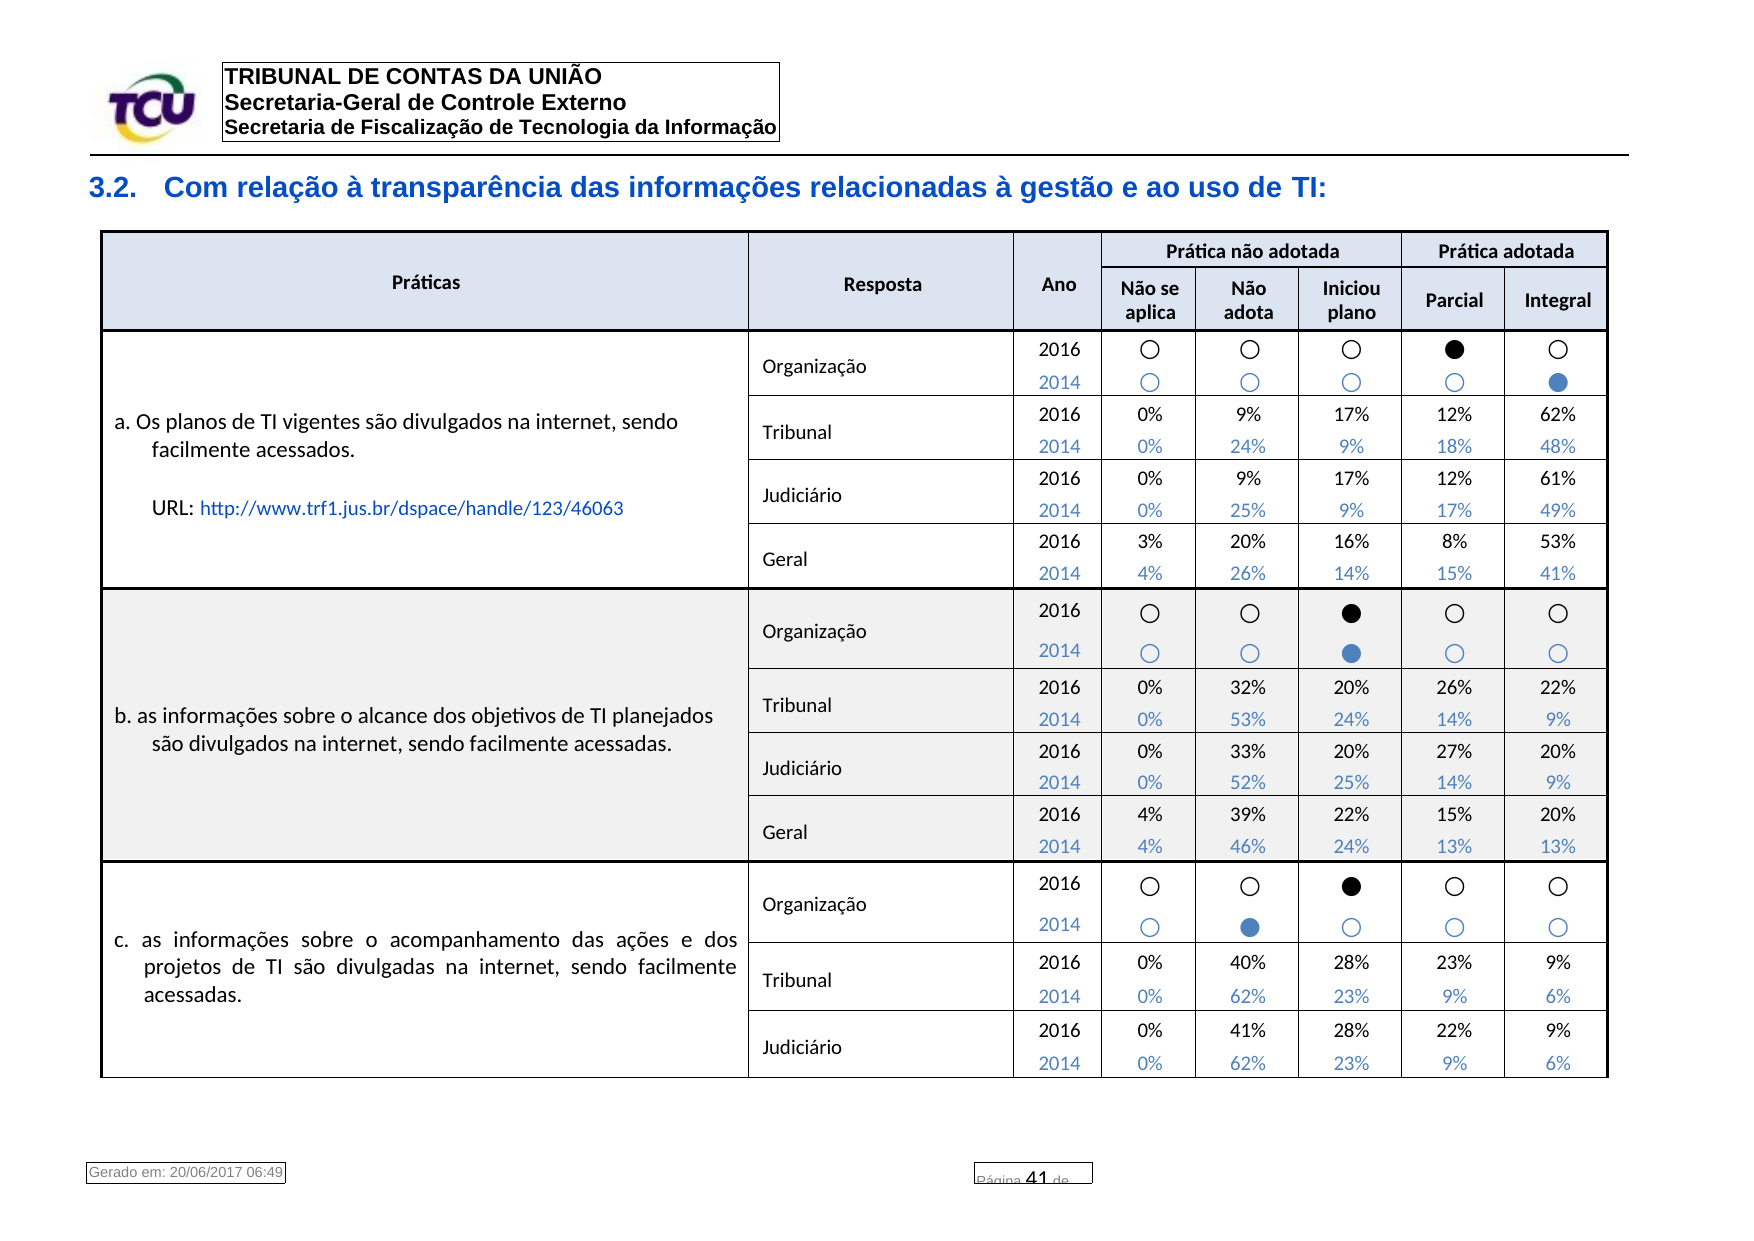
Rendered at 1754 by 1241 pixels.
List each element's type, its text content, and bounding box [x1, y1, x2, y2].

table_cell 9% [1402, 1045, 1504, 1077]
table_cell 25% [1299, 765, 1401, 795]
table_cell 2016 [1014, 524, 1101, 556]
table_cell 2016 [1014, 1011, 1101, 1045]
table_cell ○ [1402, 863, 1504, 901]
table_cell 4% [1102, 829, 1195, 859]
table_cell ○ [1505, 863, 1606, 901]
picture [91, 156, 203, 161]
table_cell Geral [749, 524, 1013, 587]
table_cell 46% [1196, 829, 1298, 859]
table_cell 0% [1102, 1045, 1195, 1077]
table_header Ano [1014, 233, 1101, 329]
table_cell ● [1299, 628, 1401, 668]
table_cell 62% [1196, 1045, 1298, 1077]
table_cell 0% [1102, 702, 1195, 732]
table_cell 62% [1196, 978, 1298, 1010]
table_cell ○ [1196, 628, 1298, 668]
table_cell 2014 [1014, 765, 1101, 795]
table_cell 22% [1299, 796, 1401, 829]
table_cell ● [1196, 901, 1298, 942]
table_cell a. Os planos de TI vigentes são divulgados na internet, sendo facilmente acessados. URL: http://www.trf1.jus.br/dspace/handle/123/46063 [103, 332, 748, 587]
table_cell 14% [1299, 556, 1401, 587]
table_cell Iniciou plano [1299, 268, 1401, 329]
table_cell 17% [1299, 396, 1401, 429]
table_cell ● [1299, 590, 1401, 628]
table_cell ○ [1505, 628, 1606, 668]
table_cell ○ [1102, 863, 1195, 901]
table_cell ○ [1402, 590, 1504, 628]
table_cell 2016 [1014, 669, 1101, 702]
table_cell 0% [1102, 733, 1195, 765]
table_cell 25% [1196, 493, 1298, 522]
table_header Resposta [749, 233, 1013, 329]
table_cell ● [1505, 362, 1606, 395]
table_cell 40% [1196, 943, 1298, 978]
table_cell 0% [1102, 460, 1195, 493]
table_cell 0% [1102, 1011, 1195, 1045]
table_cell 41% [1505, 556, 1606, 587]
table_cell Judiciário [749, 460, 1013, 522]
table_cell 2014 [1014, 362, 1101, 395]
table_cell Organização [749, 332, 1013, 395]
table_cell 2014 [1014, 628, 1101, 668]
table_cell 2014 [1014, 978, 1101, 1010]
table_cell 20% [1299, 669, 1401, 702]
table_cell Tribunal [749, 943, 1013, 1010]
table_cell 26% [1402, 669, 1504, 702]
table_cell 27% [1402, 733, 1504, 765]
table_cell 4% [1102, 796, 1195, 829]
table_cell ○ [1102, 901, 1195, 942]
table_cell ○ [1505, 590, 1606, 628]
table_cell 53% [1196, 702, 1298, 732]
table_cell 22% [1505, 669, 1606, 702]
table_cell 2016 [1014, 733, 1101, 765]
table_cell 17% [1402, 493, 1504, 522]
table_cell Tribunal [749, 669, 1013, 732]
table_cell 2014 [1014, 556, 1101, 587]
table_cell 41% [1196, 1011, 1298, 1045]
table_cell ○ [1299, 362, 1401, 395]
table_cell Geral [749, 796, 1013, 859]
table_cell 9% [1402, 978, 1504, 1010]
table_cell 0% [1102, 978, 1195, 1010]
table_cell 2016 [1014, 943, 1101, 978]
table_cell ○ [1196, 332, 1298, 362]
table_cell 62% [1505, 396, 1606, 429]
table_cell 6% [1505, 1045, 1606, 1077]
table_cell 2014 [1014, 429, 1101, 459]
table_cell 18% [1402, 429, 1504, 459]
table_cell 52% [1196, 765, 1298, 795]
table_cell 20% [1505, 733, 1606, 765]
table_cell 9% [1196, 396, 1298, 429]
table_cell 12% [1402, 460, 1504, 493]
table_cell 23% [1299, 1045, 1401, 1077]
table_cell 2014 [1014, 901, 1101, 942]
table_cell 2014 [1014, 493, 1101, 522]
table_cell 2016 [1014, 332, 1101, 362]
table_cell ○ [1299, 332, 1401, 362]
table_cell 9% [1196, 460, 1298, 493]
table_cell c. as informações sobre o acompanhamento das ações e dos projetos de TI são divulgadas na internet, sendo facilmente acessadas. [103, 863, 748, 1077]
table_cell 17% [1299, 460, 1401, 493]
table_cell ○ [1505, 332, 1606, 362]
table_cell 23% [1402, 943, 1504, 978]
table_cell b. as informações sobre o alcance dos objetivos de TI planejados são divulgados na internet, sendo facilmente acessadas. [103, 590, 748, 859]
table_cell 48% [1505, 429, 1606, 459]
table_cell 9% [1505, 943, 1606, 978]
table_cell 0% [1102, 493, 1195, 522]
table_cell 14% [1402, 702, 1504, 732]
table_cell 0% [1102, 429, 1195, 459]
table_cell 24% [1299, 829, 1401, 859]
table_cell 4% [1102, 556, 1195, 587]
table_cell ○ [1505, 901, 1606, 942]
table_cell ○ [1102, 362, 1195, 395]
table_cell 2014 [1014, 1045, 1101, 1077]
table_cell Não se aplica [1102, 268, 1195, 329]
table_cell 9% [1505, 765, 1606, 795]
table_cell 15% [1402, 796, 1504, 829]
table_cell 14% [1402, 765, 1504, 795]
table_cell 53% [1505, 524, 1606, 556]
table_cell Organização [749, 863, 1013, 942]
table_cell 26% [1196, 556, 1298, 587]
table_cell ○ [1299, 901, 1401, 942]
table_cell 13% [1402, 829, 1504, 859]
table_cell 2014 [1014, 702, 1101, 732]
table_cell 6% [1505, 978, 1606, 1010]
table_cell 20% [1299, 733, 1401, 765]
table_cell ○ [1402, 362, 1504, 395]
table_cell ○ [1196, 590, 1298, 628]
table_cell ○ [1402, 628, 1504, 668]
table_cell 49% [1505, 493, 1606, 522]
table_header Prática adotada [1402, 233, 1606, 266]
table_cell Parcial [1402, 268, 1504, 329]
table_cell ○ [1402, 901, 1504, 942]
table_cell 20% [1196, 524, 1298, 556]
table_cell ● [1299, 863, 1401, 901]
table_cell 32% [1196, 669, 1298, 702]
table_cell 16% [1299, 524, 1401, 556]
table_cell 15% [1402, 556, 1504, 587]
table_cell 2014 [1014, 829, 1101, 859]
table_cell Organização [749, 590, 1013, 668]
table_cell 22% [1402, 1011, 1504, 1045]
table_cell 33% [1196, 733, 1298, 765]
table_cell 28% [1299, 943, 1401, 978]
table_cell 2016 [1014, 460, 1101, 493]
table_cell 3% [1102, 524, 1195, 556]
table_cell Judiciário [749, 1011, 1013, 1077]
table_cell 9% [1505, 702, 1606, 732]
table_cell 39% [1196, 796, 1298, 829]
table_header Práticas [103, 233, 748, 329]
table_cell ○ [1102, 628, 1195, 668]
table_cell 20% [1505, 796, 1606, 829]
table_cell ○ [1102, 590, 1195, 628]
table_cell 28% [1299, 1011, 1401, 1045]
table_cell 9% [1299, 493, 1401, 522]
table_cell 0% [1102, 943, 1195, 978]
table_cell 8% [1402, 524, 1504, 556]
table_cell Integral [1505, 268, 1606, 329]
table_cell 9% [1299, 429, 1401, 459]
table_cell 24% [1299, 702, 1401, 732]
table_cell 0% [1102, 669, 1195, 702]
table_cell 9% [1505, 1011, 1606, 1045]
table_cell ○ [1102, 332, 1195, 362]
table_cell 13% [1505, 829, 1606, 859]
table_cell 2016 [1014, 796, 1101, 829]
table_cell 2016 [1014, 396, 1101, 429]
table_header Prática não adotada [1102, 233, 1401, 266]
picture [91, 58, 203, 154]
table_cell Judiciário [749, 733, 1013, 795]
table_cell Não adota [1196, 268, 1298, 329]
table_cell ○ [1196, 863, 1298, 901]
table_cell 2016 [1014, 590, 1101, 628]
table_cell ○ [1196, 362, 1298, 395]
table_cell 0% [1102, 396, 1195, 429]
table_cell Tribunal [749, 396, 1013, 459]
table_cell 12% [1402, 396, 1504, 429]
table_cell 24% [1196, 429, 1298, 459]
table_cell 2016 [1014, 863, 1101, 901]
table_cell 0% [1102, 765, 1195, 795]
table_cell ● [1402, 332, 1504, 362]
table_cell 61% [1505, 460, 1606, 493]
list Com relação à transparência das informações relacionadas à gestão e ao uso de TI: [88, 170, 1623, 204]
table_cell 23% [1299, 978, 1401, 1010]
